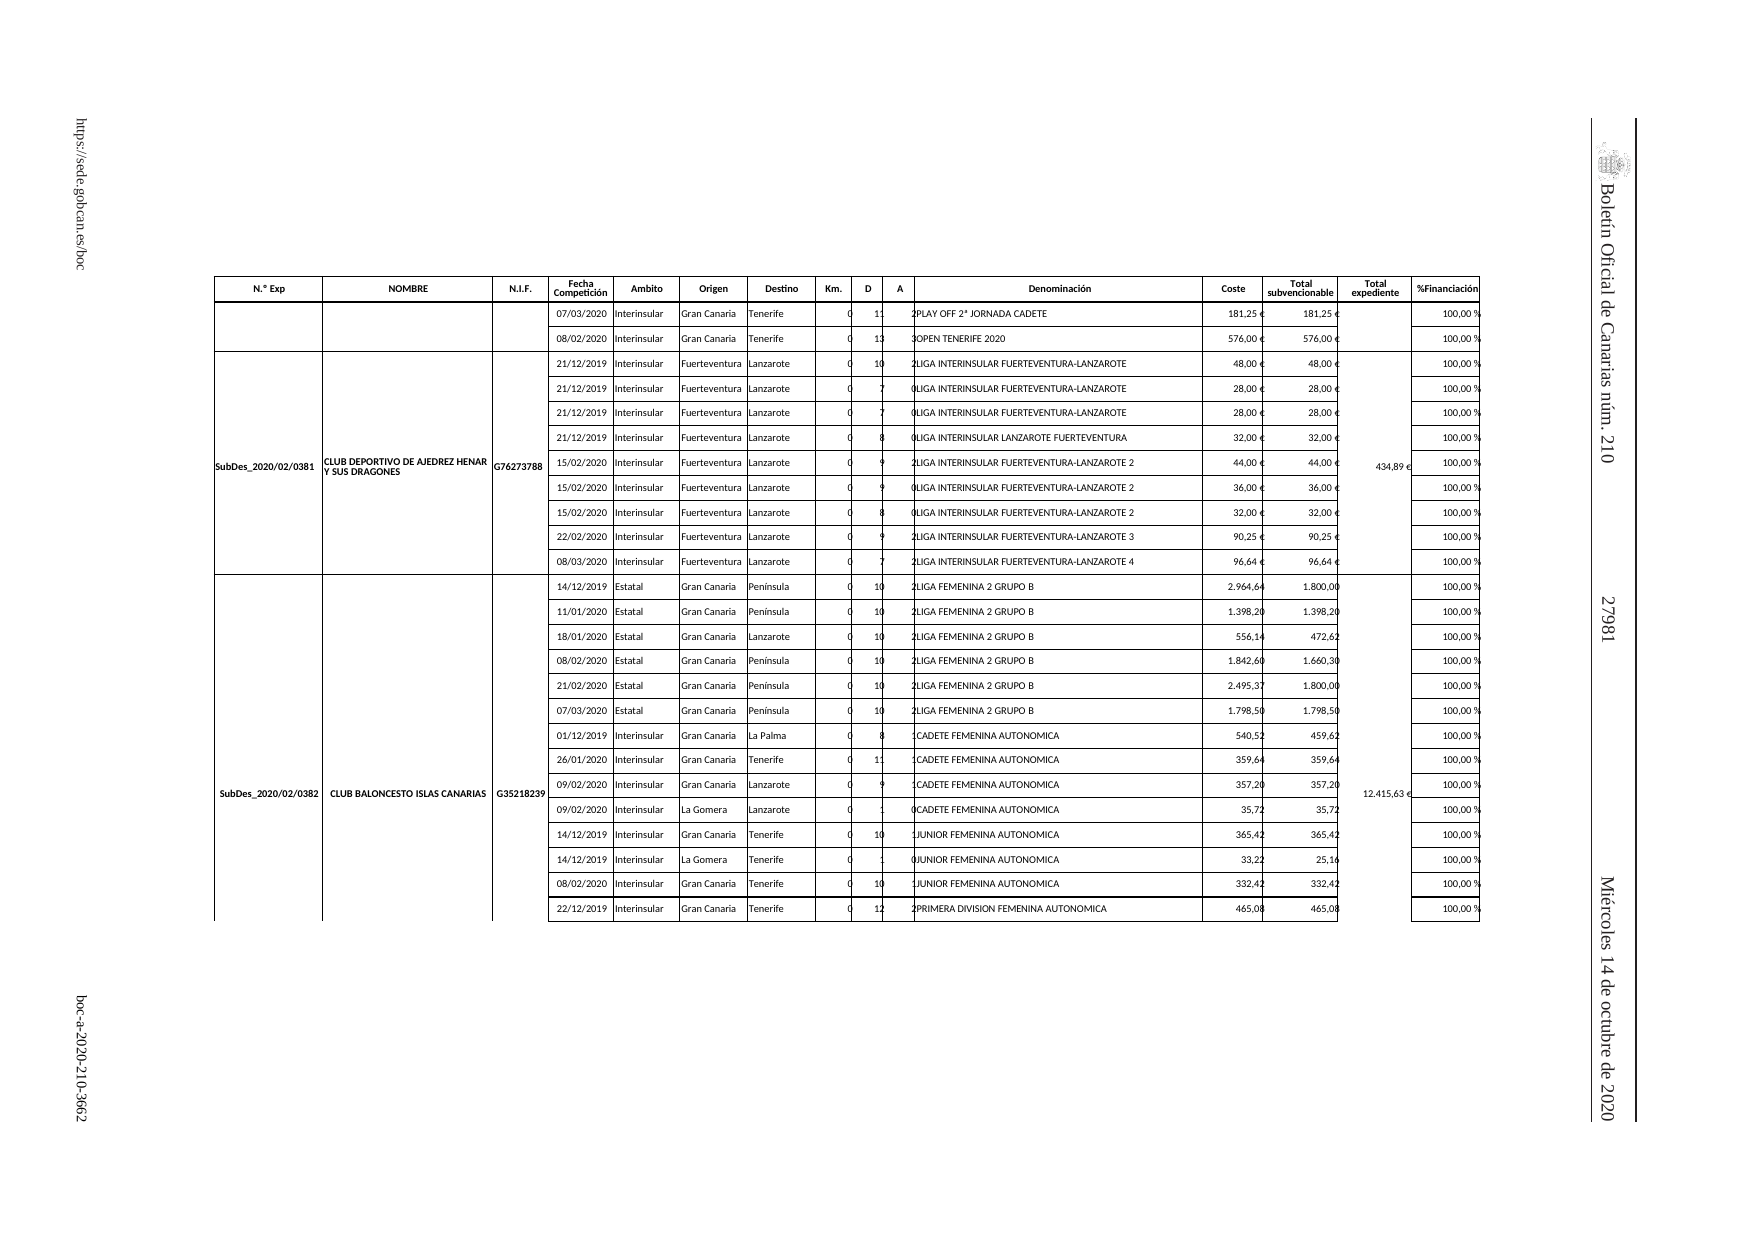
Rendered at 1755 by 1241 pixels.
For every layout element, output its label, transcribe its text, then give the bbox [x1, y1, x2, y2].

table_cell 100,00 % [1412, 674, 1479, 698]
table_cell 465,08 [1203, 898, 1262, 921]
table_cell 33,22 [1203, 848, 1262, 872]
table_cell Interinsular [614, 352, 679, 376]
table_cell 36,00 € [1203, 476, 1262, 500]
table_cell 2.964,64 [1203, 575, 1262, 599]
table_cell 365,42 [1203, 823, 1262, 847]
table_cell JUNIOR FEMENINA AUTONOMICA [915, 873, 1202, 896]
table_cell Estatal [614, 699, 679, 723]
table_cell Lanzarote [748, 402, 815, 425]
table_cell 15/02/2020 [549, 501, 613, 524]
table_cell Interinsular [614, 327, 679, 351]
table_cell 25,16 [1263, 848, 1337, 872]
table_cell 2 [883, 575, 914, 599]
table_cell Fuerteventura [680, 352, 747, 376]
table_cell 0 [816, 550, 851, 574]
table_cell 48,00 € [1263, 352, 1337, 376]
table_cell 21/12/2019 [549, 426, 613, 450]
table_cell Lanzarote [748, 501, 815, 524]
table_cell LIGA FEMENINA 2 GRUPO B [915, 699, 1202, 723]
table_cell 10 [852, 650, 882, 673]
table_cell 0 [816, 848, 851, 872]
table_cell 35,72 [1203, 798, 1262, 822]
table_cell Estatal [614, 625, 679, 648]
table_cell 0 [816, 674, 851, 698]
table_cell 0 [816, 898, 851, 921]
table_cell 359,64 [1203, 749, 1262, 772]
text Miércoles 14 de octubre de 2020 [1598, 876, 1618, 1124]
table_cell 100,00 % [1412, 550, 1479, 574]
table_cell 32,00 € [1263, 501, 1337, 524]
table_cell 01/12/2019 [549, 724, 613, 748]
table_cell Tenerife [748, 327, 815, 351]
table_cell 8 [852, 501, 882, 524]
table_cell 100,00 % [1412, 451, 1479, 475]
table_cell Interinsular [614, 476, 679, 500]
table_cell 2 [883, 600, 914, 624]
table_cell Tenerife [748, 749, 815, 772]
table_cell 100,00 % [1412, 303, 1479, 326]
table_cell 0 [816, 526, 851, 549]
table_cell 2.495,37 [1203, 674, 1262, 698]
table_cell 14/12/2019 [549, 575, 613, 599]
table_header N.I.F. [493, 277, 548, 301]
table_cell 0 [816, 402, 851, 425]
table_cell 7 [852, 550, 882, 574]
table_cell Lanzarote [748, 476, 815, 500]
table_cell 11 [852, 749, 882, 772]
table_cell 100,00 % [1412, 848, 1479, 872]
table_cell 35,72 [1263, 798, 1337, 822]
table_cell 08/02/2020 [549, 327, 613, 351]
table_cell 10 [852, 823, 882, 847]
table_cell G35218239 [493, 575, 548, 921]
table_cell 0 [816, 749, 851, 772]
table_cell 100,00 % [1412, 600, 1479, 624]
table_cell Estatal [614, 650, 679, 673]
table_cell 10 [852, 674, 882, 698]
table_cell 100,00 % [1412, 501, 1479, 524]
table_cell Península [748, 575, 815, 599]
table_cell 357,20 [1203, 774, 1262, 797]
table_cell Fuerteventura [680, 526, 747, 549]
table_cell LIGA INTERINSULAR LANZAROTE FUERTEVENTURA [915, 426, 1202, 450]
table_cell 1 [852, 798, 882, 822]
table_cell 2 [883, 550, 914, 574]
table_cell 100,00 % [1412, 575, 1479, 599]
table_cell LIGA INTERINSULAR FUERTEVENTURA‐LANZAROTE 4 [915, 550, 1202, 574]
table_cell 434,89 € [1338, 352, 1411, 574]
table_cell 28,00 € [1263, 377, 1337, 401]
table_cell PRIMERA DIVISION FEMENINA AUTONOMICA [915, 898, 1202, 921]
table_cell Península [748, 650, 815, 673]
table_cell 96,64 € [1203, 550, 1262, 574]
table_cell 2 [883, 898, 914, 921]
table_cell CADETE FEMENINA AUTONOMICA [915, 774, 1202, 797]
table_header NOMBRE [323, 277, 492, 301]
table_cell 21/12/2019 [549, 352, 613, 376]
table_cell 2 [883, 451, 914, 475]
table_cell CADETE FEMENINA AUTONOMICA [915, 749, 1202, 772]
table_cell 09/02/2020 [549, 798, 613, 822]
table_cell La Gomera [680, 798, 747, 822]
table_cell 1.398,20 [1203, 600, 1262, 624]
table_cell 2 [883, 674, 914, 698]
table_cell 181,25 € [1263, 303, 1337, 326]
table_cell La Gomera [680, 848, 747, 872]
table_cell 0 [816, 724, 851, 748]
table_cell Fuerteventura [680, 402, 747, 425]
table_cell JUNIOR FEMENINA AUTONOMICA [915, 823, 1202, 847]
table_cell 100,00 % [1412, 724, 1479, 748]
table_cell Lanzarote [748, 625, 815, 648]
table_cell 2 [883, 625, 914, 648]
table_cell 0 [816, 501, 851, 524]
table_cell 0 [816, 575, 851, 599]
table_cell Interinsular [614, 550, 679, 574]
table_cell 90,25 € [1263, 526, 1337, 549]
table_cell Interinsular [614, 898, 679, 921]
text Boletín Oficial de Canarias núm. 210 [1598, 183, 1618, 464]
table_cell Estatal [614, 575, 679, 599]
table_header Destino [748, 277, 815, 301]
table_cell 181,25 € [1203, 303, 1262, 326]
table_cell 07/03/2020 [549, 699, 613, 723]
table_cell Península [748, 699, 815, 723]
table_cell Fuerteventura [680, 550, 747, 574]
table_cell Interinsular [614, 303, 679, 326]
table_cell 3 [883, 327, 914, 351]
table_cell LIGA INTERINSULAR FUERTEVENTURA‐LANZAROTE [915, 377, 1202, 401]
table_cell Gran Canaria [680, 600, 747, 624]
table_cell 22/12/2019 [549, 898, 613, 921]
table_cell LIGA INTERINSULAR FUERTEVENTURA‐LANZAROTE 3 [915, 526, 1202, 549]
table_cell 32,00 € [1203, 501, 1262, 524]
table_header Fecha Competición [549, 277, 613, 301]
table_cell 100,00 % [1412, 625, 1479, 648]
table_cell Interinsular [614, 526, 679, 549]
table_cell 8 [852, 426, 882, 450]
table_cell Tenerife [748, 303, 815, 326]
table_cell 100,00 % [1412, 327, 1479, 351]
table_cell 9 [852, 476, 882, 500]
table_cell 08/02/2020 [549, 650, 613, 673]
table_cell CADETE FEMENINA AUTONOMICA [915, 724, 1202, 748]
text https://sede.gobcan.es/boc [73, 118, 90, 273]
table_cell 08/02/2020 [549, 873, 613, 896]
table_cell 0 [816, 774, 851, 797]
table_cell Interinsular [614, 426, 679, 450]
table_cell 465,08 [1263, 898, 1337, 921]
table_header A [883, 277, 914, 301]
table_cell 15/02/2020 [549, 476, 613, 500]
table_cell 1 [883, 724, 914, 748]
table_cell 13 [852, 327, 882, 351]
table_cell 100,00 % [1412, 749, 1479, 772]
table_cell Interinsular [614, 848, 679, 872]
table_cell 10 [852, 352, 882, 376]
table_cell 100,00 % [1412, 873, 1479, 896]
table_cell 1 [883, 823, 914, 847]
table_cell Fuerteventura [680, 476, 747, 500]
table_cell 0 [816, 625, 851, 648]
table_cell 15/02/2020 [549, 451, 613, 475]
table_cell Lanzarote [748, 451, 815, 475]
table_cell 90,25 € [1203, 526, 1262, 549]
table_cell Lanzarote [748, 352, 815, 376]
table_cell Gran Canaria [680, 650, 747, 673]
table_cell SubDes_2020/02/0382 [215, 575, 322, 921]
table_header N.º Exp [215, 277, 322, 301]
table_cell Interinsular [614, 402, 679, 425]
table_cell 576,00 € [1203, 327, 1262, 351]
table_cell 08/03/2020 [549, 550, 613, 574]
table_cell LIGA FEMENINA 2 GRUPO B [915, 674, 1202, 698]
table_cell 28,00 € [1263, 402, 1337, 425]
table_cell Lanzarote [748, 426, 815, 450]
table_cell Fuerteventura [680, 426, 747, 450]
table_cell LIGA FEMENINA 2 GRUPO B [915, 575, 1202, 599]
table_cell Gran Canaria [680, 303, 747, 326]
table_cell 7 [852, 377, 882, 401]
table_cell 22/02/2020 [549, 526, 613, 549]
table_cell Gran Canaria [680, 898, 747, 921]
table_cell Interinsular [614, 798, 679, 822]
table_cell 44,00 € [1263, 451, 1337, 475]
table_cell Península [748, 600, 815, 624]
table_cell 0 [883, 402, 914, 425]
table_cell Interinsular [614, 749, 679, 772]
table_cell Interinsular [614, 823, 679, 847]
table_cell LIGA FEMENINA 2 GRUPO B [915, 650, 1202, 673]
table_cell 100,00 % [1412, 377, 1479, 401]
table_cell 359,64 [1263, 749, 1337, 772]
table_cell 14/12/2019 [549, 823, 613, 847]
table_cell 100,00 % [1412, 774, 1479, 797]
table_cell CLUB BALONCESTO ISLAS CANARIAS [323, 575, 492, 921]
table_cell 09/02/2020 [549, 774, 613, 797]
table_cell Fuerteventura [680, 377, 747, 401]
table_cell Estatal [614, 600, 679, 624]
table_cell 1 [852, 848, 882, 872]
table_cell 2 [883, 526, 914, 549]
table_cell G76273788 [493, 352, 548, 574]
table_cell 100,00 % [1412, 898, 1479, 921]
table_cell Fuerteventura [680, 451, 747, 475]
table_cell PLAY OFF 2ª JORNADA CADETE [915, 303, 1202, 326]
table_cell 11/01/2020 [549, 600, 613, 624]
table_cell LIGA INTERINSULAR FUERTEVENTURA‐LANZAROTE [915, 402, 1202, 425]
table_cell 540,52 [1203, 724, 1262, 748]
table_cell Tenerife [748, 873, 815, 896]
table_cell 9 [852, 774, 882, 797]
table_cell 0 [816, 873, 851, 896]
table_cell 100,00 % [1412, 476, 1479, 500]
table_cell 1.798,50 [1203, 699, 1262, 723]
table_cell 1 [883, 873, 914, 896]
table_cell 8 [852, 724, 882, 748]
table_cell LIGA INTERINSULAR FUERTEVENTURA‐LANZAROTE 2 [915, 501, 1202, 524]
table_cell Península [748, 674, 815, 698]
table_cell Interinsular [614, 774, 679, 797]
table_cell Interinsular [614, 501, 679, 524]
table_cell 0 [883, 476, 914, 500]
table_cell Gran Canaria [680, 674, 747, 698]
table_cell 1.798,50 [1263, 699, 1337, 723]
table_cell 0 [883, 501, 914, 524]
table_cell 9 [852, 451, 882, 475]
table_cell [215, 303, 322, 351]
table_cell Lanzarote [748, 526, 815, 549]
table_cell Gran Canaria [680, 774, 747, 797]
table_cell 0 [816, 699, 851, 723]
table_cell 28,00 € [1203, 377, 1262, 401]
table_cell 1.800,00 [1263, 674, 1337, 698]
table_header Total expediente [1338, 277, 1411, 301]
table_cell 9 [852, 526, 882, 549]
table_cell LIGA FEMENINA 2 GRUPO B [915, 600, 1202, 624]
table_cell LIGA INTERINSULAR FUERTEVENTURA‐LANZAROTE 2 [915, 476, 1202, 500]
table_cell Gran Canaria [680, 327, 747, 351]
table_cell 7 [852, 402, 882, 425]
table_cell 100,00 % [1412, 352, 1479, 376]
table_cell 1 [883, 774, 914, 797]
table_header Km. [816, 277, 851, 301]
table_cell 11 [852, 303, 882, 326]
table_cell Gran Canaria [680, 575, 747, 599]
table_cell 100,00 % [1412, 823, 1479, 847]
table_cell Gran Canaria [680, 749, 747, 772]
table_cell 2 [883, 650, 914, 673]
table_cell Lanzarote [748, 550, 815, 574]
table_cell [1338, 303, 1411, 351]
table_header Ambito [614, 277, 679, 301]
table_cell Fuerteventura [680, 501, 747, 524]
table_cell 1.800,00 [1263, 575, 1337, 599]
table_cell SubDes_2020/02/0381 [215, 352, 322, 574]
table_cell 2 [883, 352, 914, 376]
table_cell CADETE FEMENINA AUTONOMICA [915, 798, 1202, 822]
table_cell JUNIOR FEMENINA AUTONOMICA [915, 848, 1202, 872]
table_cell 100,00 % [1412, 650, 1479, 673]
table_header Total subvencionable [1263, 277, 1337, 301]
table_cell 48,00 € [1203, 352, 1262, 376]
table_cell 100,00 % [1412, 402, 1479, 425]
table_cell 0 [816, 303, 851, 326]
table_cell 07/03/2020 [549, 303, 613, 326]
table_cell 357,20 [1263, 774, 1337, 797]
table_cell 21/02/2020 [549, 674, 613, 698]
table_cell 2 [883, 303, 914, 326]
table_cell 0 [816, 377, 851, 401]
table_cell 0 [816, 798, 851, 822]
table_cell 0 [816, 426, 851, 450]
table_cell Lanzarote [748, 377, 815, 401]
table_cell Gran Canaria [680, 873, 747, 896]
table_cell LIGA INTERINSULAR FUERTEVENTURA‐LANZAROTE 2 [915, 451, 1202, 475]
table_cell 28,00 € [1203, 402, 1262, 425]
table_header Coste [1203, 277, 1262, 301]
table_cell 2 [883, 699, 914, 723]
table_cell 10 [852, 600, 882, 624]
table_cell 1.842,60 [1203, 650, 1262, 673]
table_header Origen [680, 277, 747, 301]
table_cell 0 [816, 650, 851, 673]
table_cell 459,62 [1263, 724, 1337, 748]
table_cell Tenerife [748, 848, 815, 872]
table_cell Tenerife [748, 823, 815, 847]
table_cell Tenerife [748, 898, 815, 921]
table_cell 0 [816, 600, 851, 624]
table_cell 32,00 € [1263, 426, 1337, 450]
table_cell Gran Canaria [680, 823, 747, 847]
table_cell [323, 303, 492, 351]
table_cell 21/12/2019 [549, 402, 613, 425]
table_cell 1.660,30 [1263, 650, 1337, 673]
table_cell 100,00 % [1412, 526, 1479, 549]
table_cell La Palma [748, 724, 815, 748]
table_cell Lanzarote [748, 798, 815, 822]
table_cell 0 [816, 451, 851, 475]
table_cell 576,00 € [1263, 327, 1337, 351]
table_cell Interinsular [614, 451, 679, 475]
table_cell Gran Canaria [680, 724, 747, 748]
table_cell 1.398,20 [1263, 600, 1337, 624]
table_cell Interinsular [614, 873, 679, 896]
text boc-a-2020-210-3662 [74, 995, 91, 1124]
table_cell 26/01/2020 [549, 749, 613, 772]
table_cell LIGA INTERINSULAR FUERTEVENTURA‐LANZAROTE [915, 352, 1202, 376]
table_cell Lanzarote [748, 774, 815, 797]
table_cell 12.415,63 € [1338, 575, 1411, 921]
table_cell 332,42 [1203, 873, 1262, 896]
table_cell 0 [816, 352, 851, 376]
table_cell 10 [852, 625, 882, 648]
table_cell 0 [816, 327, 851, 351]
table_cell 0 [883, 377, 914, 401]
table_cell CLUB DEPORTIVO DE AJEDREZ HENAR Y SUS DRAGONES [323, 352, 492, 574]
table_cell 0 [883, 798, 914, 822]
table_cell 32,00 € [1203, 426, 1262, 450]
text 27981 [1598, 597, 1618, 646]
table_header Denominación [915, 277, 1202, 301]
table_cell Estatal [614, 674, 679, 698]
table_cell 0 [816, 476, 851, 500]
table_cell 332,42 [1263, 873, 1337, 896]
table_cell 18/01/2020 [549, 625, 613, 648]
table_cell 0 [883, 426, 914, 450]
table_cell 14/12/2019 [549, 848, 613, 872]
table_cell Interinsular [614, 724, 679, 748]
table_cell 10 [852, 699, 882, 723]
table_cell 1 [883, 749, 914, 772]
table_cell 100,00 % [1412, 798, 1479, 822]
table_cell 36,00 € [1263, 476, 1337, 500]
table_cell 0 [816, 823, 851, 847]
table_cell 10 [852, 873, 882, 896]
table_cell 100,00 % [1412, 426, 1479, 450]
table_cell 0 [883, 848, 914, 872]
table_cell LIGA FEMENINA 2 GRUPO B [915, 625, 1202, 648]
table_cell Interinsular [614, 377, 679, 401]
table_cell 44,00 € [1203, 451, 1262, 475]
table_cell 21/12/2019 [549, 377, 613, 401]
table_header D [852, 277, 882, 301]
table_header %Financiación [1412, 277, 1479, 301]
table_cell Gran Canaria [680, 699, 747, 723]
table_cell 365,42 [1263, 823, 1337, 847]
table_cell Gran Canaria [680, 625, 747, 648]
table_cell OPEN TENERIFE 2020 [915, 327, 1202, 351]
table_cell 12 [852, 898, 882, 921]
table_cell 10 [852, 575, 882, 599]
table_cell 100,00 % [1412, 699, 1479, 723]
table_cell [493, 303, 548, 351]
table_cell 556,14 [1203, 625, 1262, 648]
table_cell 96,64 € [1263, 550, 1337, 574]
table_cell 472,62 [1263, 625, 1337, 648]
